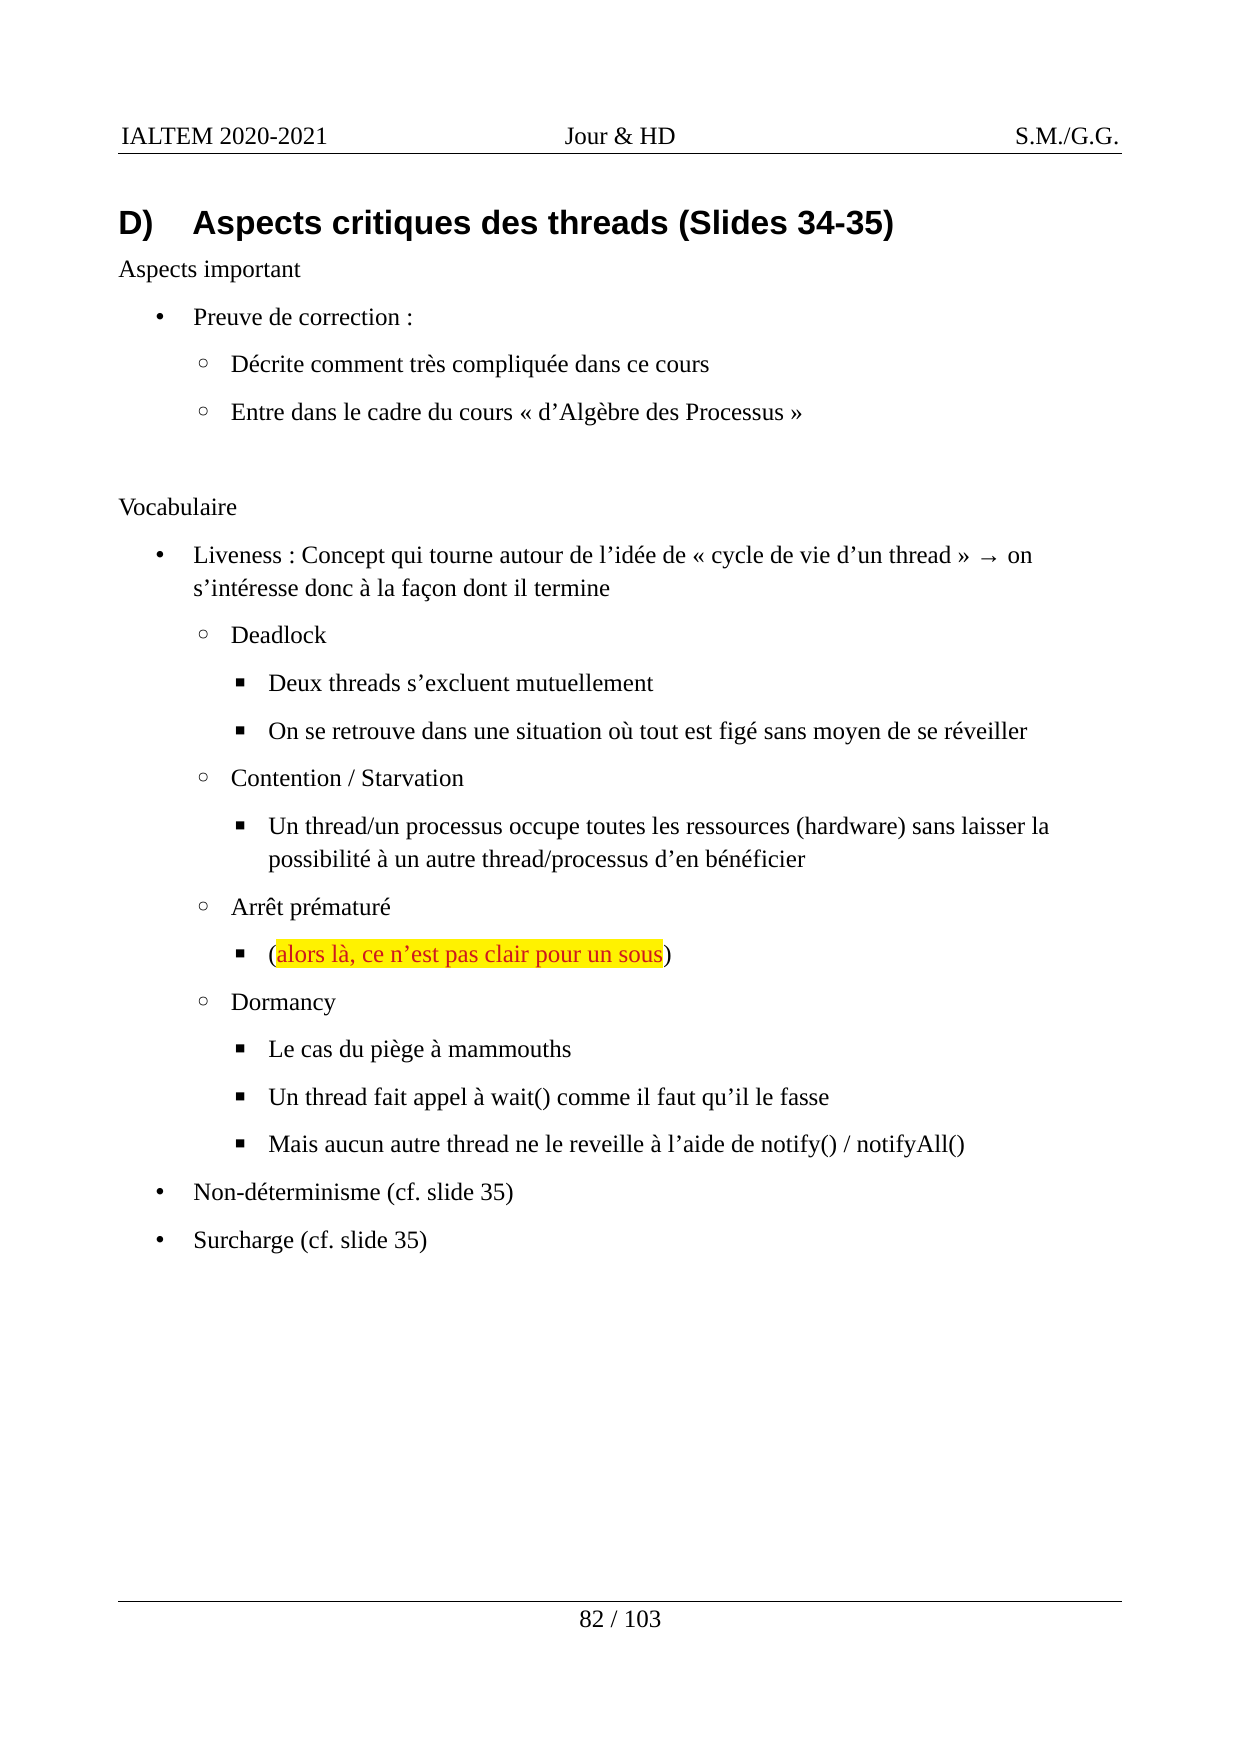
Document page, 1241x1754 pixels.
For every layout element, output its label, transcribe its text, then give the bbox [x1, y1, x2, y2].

list On se retrouve dans une situation où tout est figé sans moyen de se réveiller [231, 716, 1122, 744]
list (alors là, ce n’est pas clair pour un sous) [231, 939, 1122, 968]
list Preuve de correction : [156, 302, 1122, 331]
list Arrêt prématuré [193, 892, 1122, 920]
text Aspects important [118, 254, 1122, 283]
list Un thread fait appel à wait() comme il faut qu’il le fasse [231, 1082, 1122, 1111]
list Deadlock [193, 621, 1122, 649]
list Le cas du piège à mammouths [231, 1034, 1122, 1063]
list Un thread/un processus occupe toutes les ressources (hardware) sans laisser la possibilité à un autre thread/processus d’en bénéficier [231, 811, 1122, 873]
list Deux threads s’excluent mutuellement [231, 668, 1122, 697]
list Contention / Starvation [193, 763, 1122, 792]
subtitle Aspects critiques des threads (Slides 34-35) [118, 203, 1122, 242]
text Vocabulaire [118, 492, 1122, 521]
list Dormancy [193, 987, 1122, 1016]
list Liveness : Concept qui tourne autour de l’idée de « cycle de vie d’un thread » → on s’intéresse donc à la façon dont il termine [156, 540, 1122, 602]
list Non-déterminisme (cf. slide 35) [156, 1177, 1122, 1206]
list Mais aucun autre thread ne le reveille à l’aide de notify() / notifyAll() [231, 1129, 1122, 1158]
list Décrite comment très compliquée dans ce cours [193, 349, 1122, 378]
list Surcharge (cf. slide 35) [156, 1225, 1122, 1253]
list Entre dans le cadre du cours « d’Algèbre des Processus » [193, 397, 1122, 426]
